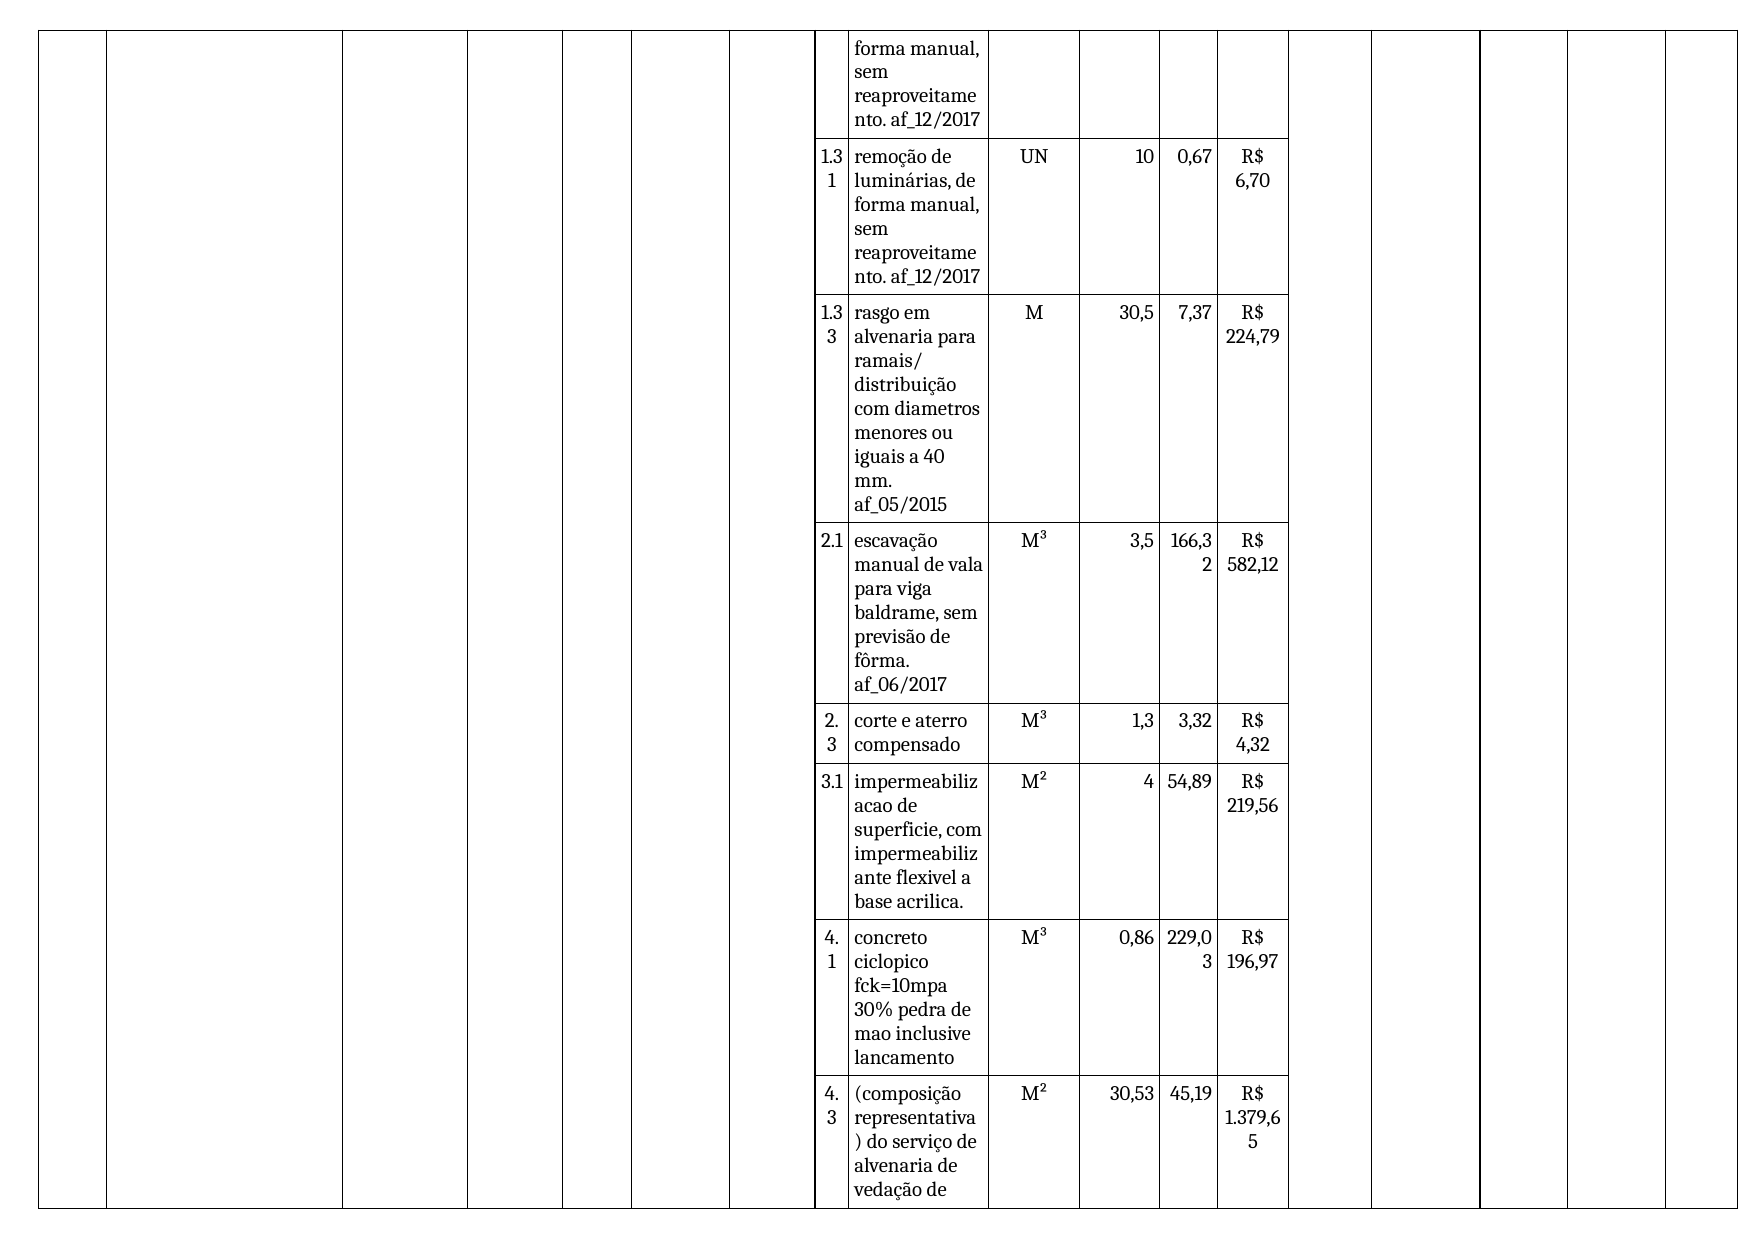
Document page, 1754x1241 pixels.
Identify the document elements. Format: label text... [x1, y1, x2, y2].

table_cell 1,3 [1080, 704, 1159, 763]
table_cell escavação manual de vala para viga baldrame, sem previsão de fôrma. af_06/2017 [849, 523, 988, 702]
table_cell 30,5 [1080, 295, 1159, 522]
table_cell M³ [989, 704, 1079, 763]
table_cell R$ 6,70 [1218, 139, 1288, 294]
table_cell impermeabilizacao de superficie, com impermeabilizante flexivel a base acrilica. [849, 764, 988, 919]
table_cell rasgo em alvenaria para ramais/ distribuição com diametros menores ou iguais a 40 mm. af_05/2015 [849, 295, 988, 522]
table_cell R$ 219,56 [1218, 764, 1288, 919]
table_cell M³ [989, 920, 1079, 1075]
table_cell [1481, 31, 1567, 1208]
table_cell [1289, 31, 1371, 1208]
table_cell R$ 1.379,65 [1218, 1076, 1288, 1208]
table_cell [1218, 31, 1288, 138]
table_cell [107, 31, 342, 1208]
table_cell [563, 31, 631, 1208]
table_cell [1160, 31, 1217, 138]
table_cell 2.1 [816, 523, 848, 702]
table_cell [468, 31, 562, 1208]
table_cell 0,67 [1160, 139, 1217, 294]
table_cell M² [989, 1076, 1079, 1208]
table_cell [730, 31, 814, 1208]
table_cell remoção de luminárias, de forma manual, sem reaproveitamento. af_12/2017 [849, 139, 988, 294]
table_cell 0,86 [1080, 920, 1159, 1075]
table_cell [632, 31, 729, 1208]
table_cell [343, 31, 467, 1208]
table_cell R$ 224,79 [1218, 295, 1288, 522]
table_cell 30,53 [1080, 1076, 1159, 1208]
table_cell 54,89 [1160, 764, 1217, 919]
table_cell 4.3 [816, 1076, 848, 1208]
table_cell 7,37 [1160, 295, 1217, 522]
table_cell [989, 31, 1079, 138]
table_cell M² [989, 764, 1079, 919]
table_cell 1.31 [816, 139, 848, 294]
table_cell [1568, 31, 1665, 1208]
table_cell R$ 196,97 [1218, 920, 1288, 1075]
table_cell forma manual, sem reaproveitamento. af_12/2017 [849, 31, 988, 138]
table_cell 2.3 [816, 704, 848, 763]
table_cell concreto ciclopico fck=10mpa 30% pedra de mao inclusive lancamento [849, 920, 988, 1075]
table_cell [39, 31, 106, 1208]
table_cell 4.1 [816, 920, 848, 1075]
table_cell UN [989, 139, 1079, 294]
table_cell 10 [1080, 139, 1159, 294]
table_cell [816, 31, 848, 138]
table_cell corte e aterro compensado [849, 704, 988, 763]
table_cell 3,5 [1080, 523, 1159, 702]
table_cell 229,03 [1160, 920, 1217, 1075]
table_cell M³ [989, 523, 1079, 702]
table_cell [1666, 31, 1737, 1208]
table_cell 3,32 [1160, 704, 1217, 763]
table_cell M [989, 295, 1079, 522]
table_cell R$ 582,12 [1218, 523, 1288, 702]
table_cell R$ 4,32 [1218, 704, 1288, 763]
table_cell 1.33 [816, 295, 848, 522]
table_cell 4 [1080, 764, 1159, 919]
table_cell 166,32 [1160, 523, 1217, 702]
table_cell 45,19 [1160, 1076, 1217, 1208]
table_cell [1372, 31, 1479, 1208]
table_cell [1080, 31, 1159, 138]
table_cell (composição representativa) do serviço de alvenaria de vedação de [849, 1076, 988, 1208]
table_cell 3.1 [816, 764, 848, 919]
